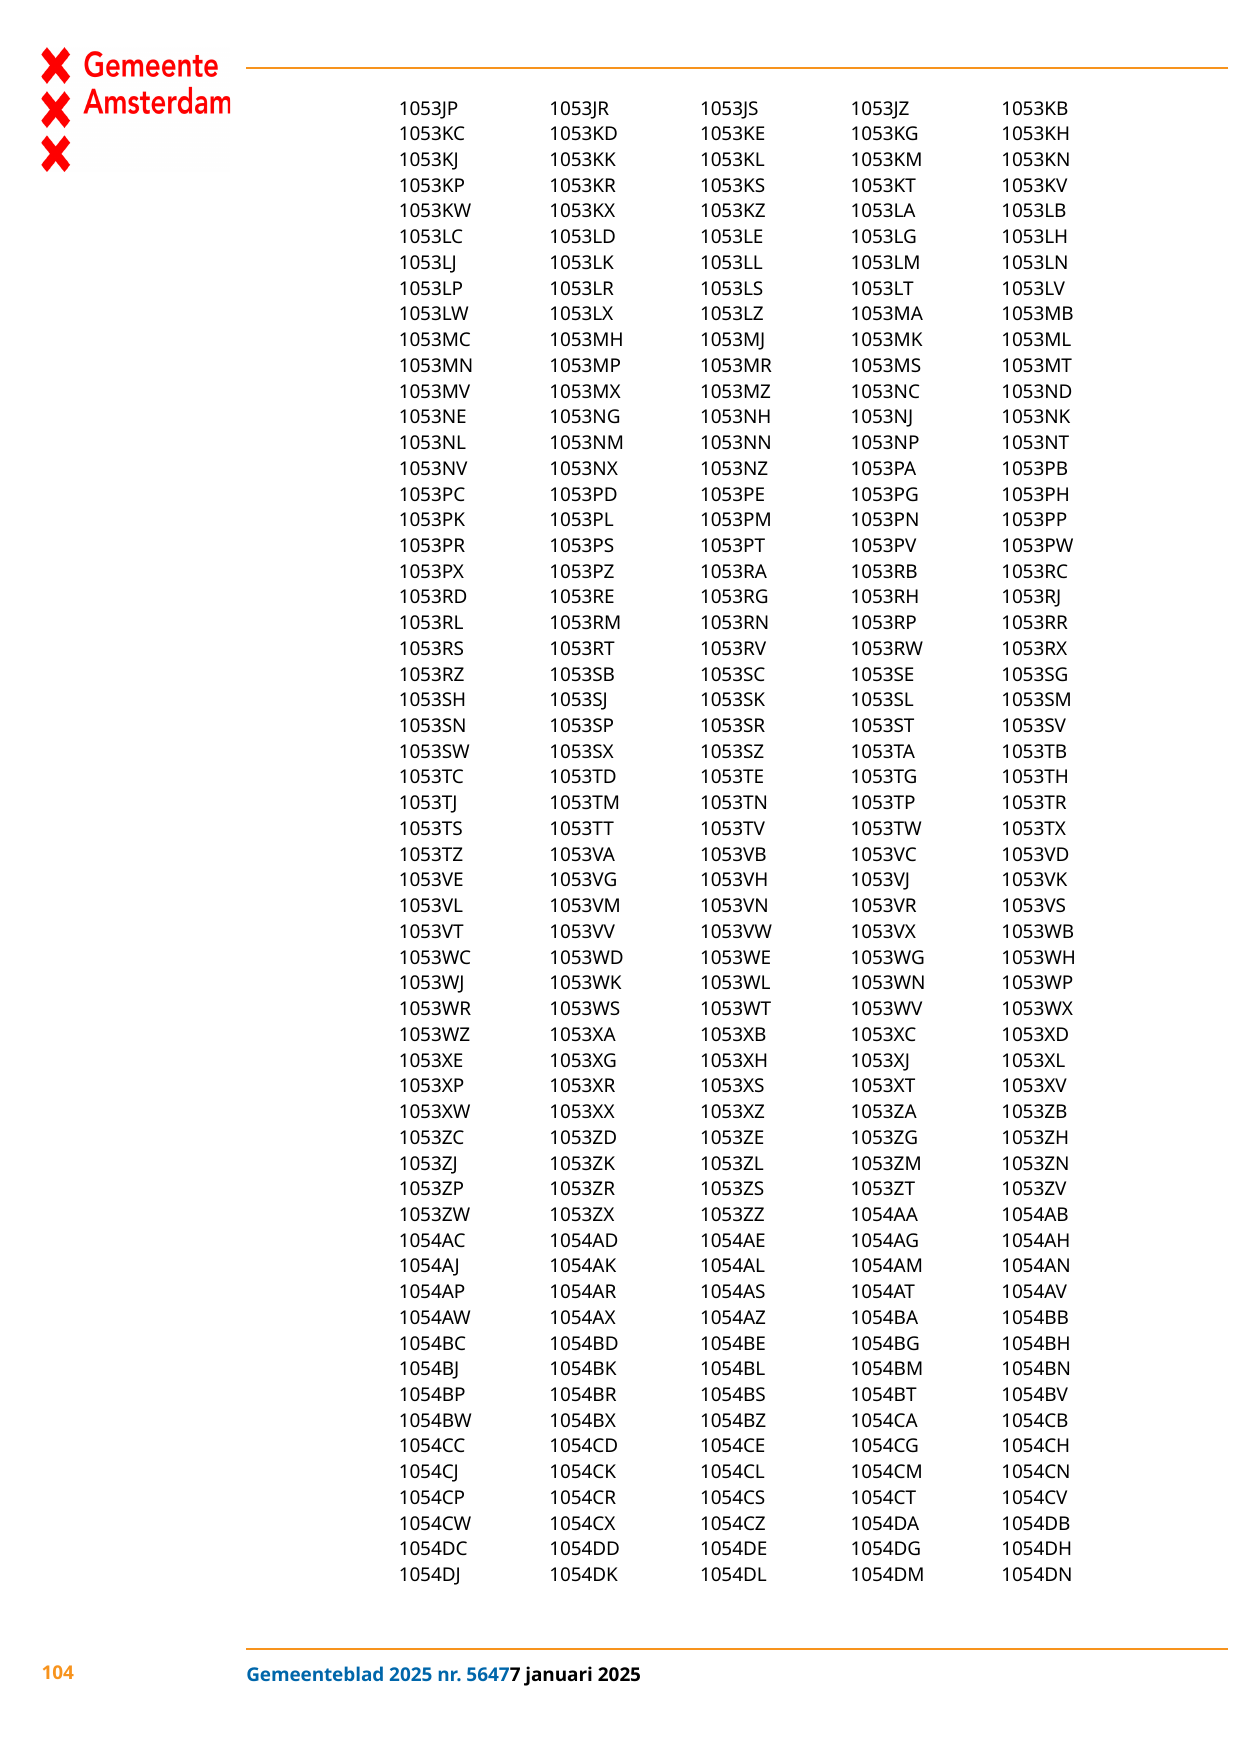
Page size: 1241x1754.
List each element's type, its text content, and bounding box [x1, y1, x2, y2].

table_cell 1053TZ [399, 841, 549, 867]
table_cell 1053MR [700, 352, 850, 378]
table_cell 1054AX [549, 1304, 700, 1330]
table_cell 1053KM [850, 146, 1001, 172]
table_cell 1053XG [549, 1047, 700, 1072]
table_cell 1054BN [1001, 1356, 1152, 1381]
table_cell [248, 121, 398, 146]
table_cell 1053WH [1001, 944, 1152, 969]
table_cell 1053VC [850, 841, 1001, 867]
table_cell 1053PB [1001, 455, 1152, 481]
table_cell 1054CH [1001, 1433, 1152, 1458]
table_cell 1053WS [549, 995, 700, 1021]
table_cell 1053RC [1001, 558, 1152, 584]
table_cell 1053TS [399, 815, 549, 841]
table_cell 1053KV [1001, 172, 1152, 198]
table_cell 1053LE [700, 224, 850, 249]
table_cell 1053WD [549, 944, 700, 969]
table_cell 1054AK [549, 1253, 700, 1278]
table_cell [248, 1356, 398, 1381]
table_cell 1053PA [850, 455, 1001, 481]
table_cell 1053LT [850, 275, 1001, 301]
table_cell [248, 352, 398, 378]
table_cell 1053KR [549, 172, 700, 198]
table_cell 1054AH [1001, 1227, 1152, 1253]
table_cell 1054DB [1001, 1510, 1152, 1536]
table_cell 1053MZ [700, 378, 850, 403]
table_cell 1053LA [850, 198, 1001, 223]
table_cell 1053WX [1001, 995, 1152, 1021]
table_cell 1054AC [399, 1227, 549, 1253]
table_cell 1053WB [1001, 918, 1152, 944]
table_cell 1054CW [399, 1510, 549, 1536]
table_cell 1053LK [549, 249, 700, 275]
table_cell 1054BE [700, 1330, 850, 1356]
table_cell 1053RG [700, 584, 850, 609]
table_cell 1053XR [549, 1073, 700, 1098]
table_cell 1054CL [700, 1459, 850, 1484]
table_cell 1053KX [549, 198, 700, 223]
table_cell 1054AM [850, 1253, 1001, 1278]
table_cell 1053TN [700, 790, 850, 815]
table_cell 1053LH [1001, 224, 1152, 249]
table_cell 1054BA [850, 1304, 1001, 1330]
table_cell [248, 1407, 398, 1433]
table_cell 1053MX [549, 378, 700, 403]
table_cell 1054DA [850, 1510, 1001, 1536]
table_cell 1053KD [549, 121, 700, 146]
picture [41, 47, 231, 172]
table_cell 1053VV [549, 918, 700, 944]
table_cell [248, 584, 398, 609]
table_cell 1053NM [549, 429, 700, 455]
table_cell [248, 1510, 398, 1536]
table_cell 1053RW [850, 635, 1001, 661]
table_cell 1053ZD [549, 1124, 700, 1150]
table_cell [248, 1098, 398, 1124]
table_cell 1053XE [399, 1047, 549, 1072]
table_cell 1053PE [700, 481, 850, 506]
table_cell 1053WL [700, 970, 850, 995]
table_cell [248, 764, 398, 789]
table_cell 1053RR [1001, 609, 1152, 635]
table_cell 1054BW [399, 1407, 549, 1433]
table_cell 1053VD [1001, 841, 1152, 867]
table_cell 1053TA [850, 738, 1001, 764]
table_cell 1053ZZ [700, 1201, 850, 1227]
table_cell 1053LC [399, 224, 549, 249]
table_cell 1054BX [549, 1407, 700, 1433]
table_cell 1053PZ [549, 558, 700, 584]
table_cell 1053KC [399, 121, 549, 146]
table_cell 1053XC [850, 1021, 1001, 1047]
table_cell 1053LP [399, 275, 549, 301]
table_cell 1053VE [399, 867, 549, 892]
table_cell [248, 95, 398, 121]
table_cell 1053MK [850, 326, 1001, 352]
table_cell 1053TC [399, 764, 549, 789]
table_cell 1053RT [549, 635, 700, 661]
table_cell 1053ZL [700, 1150, 850, 1175]
table_cell 1053TB [1001, 738, 1152, 764]
table_cell [248, 224, 398, 249]
table_cell 1054AL [700, 1253, 850, 1278]
table_cell 1053PG [850, 481, 1001, 506]
table_cell 1053LZ [700, 301, 850, 326]
table_cell 1053WT [700, 995, 850, 1021]
table_cell 1053TJ [399, 790, 549, 815]
table_cell 1053SX [549, 738, 700, 764]
table_cell 1053ZR [549, 1175, 700, 1201]
table_cell 1053ZT [850, 1175, 1001, 1201]
table_cell 1053VL [399, 893, 549, 918]
table_cell [248, 970, 398, 995]
table_cell [248, 301, 398, 326]
table_cell 1053XL [1001, 1047, 1152, 1072]
table_cell [248, 558, 398, 584]
table_cell 1054DN [1001, 1561, 1152, 1587]
table_cell 1053LV [1001, 275, 1152, 301]
table_cell [248, 249, 398, 275]
table_cell [248, 790, 398, 815]
table_cell 1053VM [549, 893, 700, 918]
table_cell 1053KH [1001, 121, 1152, 146]
table_cell 1054DE [700, 1536, 850, 1561]
table_cell 1054CM [850, 1459, 1001, 1484]
table_cell 1053ZA [850, 1098, 1001, 1124]
table_cell 1054CX [549, 1510, 700, 1536]
table_cell 1053SR [700, 712, 850, 738]
table_cell 1053MP [549, 352, 700, 378]
table_cell 1053LX [549, 301, 700, 326]
table_cell 1053WG [850, 944, 1001, 969]
table_cell 1054BK [549, 1356, 700, 1381]
table_cell [248, 1175, 398, 1201]
table_cell [248, 738, 398, 764]
table_cell 1053NE [399, 404, 549, 429]
table_cell 1054CZ [700, 1510, 850, 1536]
table_cell 1053RA [700, 558, 850, 584]
table_cell 1053VA [549, 841, 700, 867]
table_cell 1054BM [850, 1356, 1001, 1381]
table_cell 1053WV [850, 995, 1001, 1021]
table_cell 1053RJ [1001, 584, 1152, 609]
table_cell 1053MN [399, 352, 549, 378]
table_cell 1053VH [700, 867, 850, 892]
table_cell 1054CT [850, 1484, 1001, 1510]
table_cell 1053KB [1001, 95, 1152, 121]
table_cell 1053KL [700, 146, 850, 172]
table_cell [248, 455, 398, 481]
table_cell 1053PT [700, 532, 850, 558]
table_cell [248, 1433, 398, 1458]
table_cell 1053VB [700, 841, 850, 867]
table_cell 1053WK [549, 970, 700, 995]
table_cell [248, 841, 398, 867]
table_cell 1053JP [399, 95, 549, 121]
table_cell 1053PH [1001, 481, 1152, 506]
table_cell [248, 1227, 398, 1253]
table_cell [248, 172, 398, 198]
table_cell 1054BR [549, 1381, 700, 1407]
table_cell 1054BP [399, 1381, 549, 1407]
table_cell 1054BS [700, 1381, 850, 1407]
table_cell 1053PV [850, 532, 1001, 558]
table_cell 1053LN [1001, 249, 1152, 275]
table_cell 1053ZW [399, 1201, 549, 1227]
table_cell 1053VG [549, 867, 700, 892]
table_cell 1053SL [850, 687, 1001, 712]
table_cell 1053RP [850, 609, 1001, 635]
table_cell 1053PW [1001, 532, 1152, 558]
table_cell 1053WJ [399, 970, 549, 995]
table_cell 1053JR [549, 95, 700, 121]
table_cell 1053KE [700, 121, 850, 146]
table_cell 1053ZN [1001, 1150, 1152, 1175]
table_cell [248, 198, 398, 223]
table_cell 1053RV [700, 635, 850, 661]
table_cell 1054CS [700, 1484, 850, 1510]
table_cell 1053NV [399, 455, 549, 481]
table_cell 1053ST [850, 712, 1001, 738]
table_cell 1053WZ [399, 1021, 549, 1047]
table_cell 1053PK [399, 506, 549, 532]
table_cell [248, 481, 398, 506]
table_cell 1053ZJ [399, 1150, 549, 1175]
table_cell 1053WP [1001, 970, 1152, 995]
table_cell [248, 687, 398, 712]
table_cell [248, 609, 398, 635]
table_cell 1053ZV [1001, 1175, 1152, 1201]
table_cell 1054DK [549, 1561, 700, 1587]
table_cell [248, 635, 398, 661]
table_cell 1053SP [549, 712, 700, 738]
table_cell 1053TD [549, 764, 700, 789]
table_cell [248, 995, 398, 1021]
table_cell 1053PM [700, 506, 850, 532]
table_cell 1053SW [399, 738, 549, 764]
table_cell 1053TH [1001, 764, 1152, 789]
table_cell [248, 275, 398, 301]
table_cell 1053LS [700, 275, 850, 301]
table_cell 1053XB [700, 1021, 850, 1047]
table_cell [248, 506, 398, 532]
table_cell 1053MJ [700, 326, 850, 352]
table_cell 1053RM [549, 609, 700, 635]
table_cell 1053ZP [399, 1175, 549, 1201]
table_cell 1053NH [700, 404, 850, 429]
table_cell 1053ND [1001, 378, 1152, 403]
table_cell 1053WN [850, 970, 1001, 995]
table_cell [248, 944, 398, 969]
table_cell 1053TM [549, 790, 700, 815]
table_cell 1054AA [850, 1201, 1001, 1227]
table_cell 1053VT [399, 918, 549, 944]
table_cell 1054BT [850, 1381, 1001, 1407]
table_cell 1053PR [399, 532, 549, 558]
table_cell 1053PP [1001, 506, 1152, 532]
table_cell 1053XJ [850, 1047, 1001, 1072]
table_cell [248, 404, 398, 429]
table_cell 1053XW [399, 1098, 549, 1124]
table_cell 1053MT [1001, 352, 1152, 378]
table_cell 1053VJ [850, 867, 1001, 892]
table_cell 1054DC [399, 1536, 549, 1561]
table_cell 1054DJ [399, 1561, 549, 1587]
table_cell [248, 712, 398, 738]
table_cell [248, 1150, 398, 1175]
table_cell 1054AD [549, 1227, 700, 1253]
table_cell 1053NT [1001, 429, 1152, 455]
table_cell 1053KK [549, 146, 700, 172]
table_cell 1054BZ [700, 1407, 850, 1433]
table_cell 1053LD [549, 224, 700, 249]
table_cell 1053TW [850, 815, 1001, 841]
table_cell 1053SK [700, 687, 850, 712]
table_cell 1054CC [399, 1433, 549, 1458]
table_cell 1053SE [850, 661, 1001, 687]
table_cell [248, 1047, 398, 1072]
table_cell 1053KW [399, 198, 549, 223]
table_cell 1053ZB [1001, 1098, 1152, 1124]
table_cell 1053LR [549, 275, 700, 301]
table_cell [248, 867, 398, 892]
table_cell 1053MS [850, 352, 1001, 378]
table_cell [248, 326, 398, 352]
table_cell 1053RS [399, 635, 549, 661]
table_cell 1053PN [850, 506, 1001, 532]
table_cell 1054CA [850, 1407, 1001, 1433]
table_cell 1053LG [850, 224, 1001, 249]
table_cell 1053MH [549, 326, 700, 352]
table_cell 1053WC [399, 944, 549, 969]
table_cell 1053VK [1001, 867, 1152, 892]
table_cell 1053XZ [700, 1098, 850, 1124]
table_cell [248, 1073, 398, 1098]
table_cell 1053TT [549, 815, 700, 841]
table_cell [248, 1124, 398, 1150]
table_cell 1054CE [700, 1433, 850, 1458]
table_cell [248, 1253, 398, 1278]
table_cell 1053XP [399, 1073, 549, 1098]
table_cell 1053SV [1001, 712, 1152, 738]
table_cell [248, 1381, 398, 1407]
table_cell 1053TR [1001, 790, 1152, 815]
table_cell 1054DL [700, 1561, 850, 1587]
table_cell 1053ZE [700, 1124, 850, 1150]
table_cell 1053LW [399, 301, 549, 326]
table_cell 1053JZ [850, 95, 1001, 121]
table_cell 1053RZ [399, 661, 549, 687]
table_cell [248, 532, 398, 558]
table_cell 1053KJ [399, 146, 549, 172]
table_cell 1053NL [399, 429, 549, 455]
table_cell [248, 661, 398, 687]
table_cell 1053LL [700, 249, 850, 275]
table_cell 1053ZH [1001, 1124, 1152, 1150]
table_cell 1054BH [1001, 1330, 1152, 1356]
table_cell 1054AE [700, 1227, 850, 1253]
table_cell 1054AV [1001, 1278, 1152, 1304]
table_cell [248, 378, 398, 403]
table_cell 1053RE [549, 584, 700, 609]
table_cell [248, 815, 398, 841]
table_cell [248, 146, 398, 172]
table_cell [248, 893, 398, 918]
table_cell 1054CG [850, 1433, 1001, 1458]
table_cell 1054DD [549, 1536, 700, 1561]
table_cell 1053LJ [399, 249, 549, 275]
table_cell 1053RB [850, 558, 1001, 584]
table_cell 1053ML [1001, 326, 1152, 352]
table_cell 1053MA [850, 301, 1001, 326]
table_cell [248, 1021, 398, 1047]
table_cell 1053NG [549, 404, 700, 429]
table_cell 1054CD [549, 1433, 700, 1458]
table_cell 1053RN [700, 609, 850, 635]
table_cell [248, 918, 398, 944]
table_cell 1054CV [1001, 1484, 1152, 1510]
table_cell 1053XT [850, 1073, 1001, 1098]
table_cell 1054BB [1001, 1304, 1152, 1330]
table_cell 1054AP [399, 1278, 549, 1304]
table_cell 1053SH [399, 687, 549, 712]
table_cell 1054AT [850, 1278, 1001, 1304]
table_cell 1053WR [399, 995, 549, 1021]
table_cell 1053JS [700, 95, 850, 121]
table_cell 1053RX [1001, 635, 1152, 661]
table_cell 1053LM [850, 249, 1001, 275]
table_cell [248, 1561, 398, 1587]
table_cell 1053NN [700, 429, 850, 455]
table_cell [248, 1536, 398, 1561]
table_cell 1053VS [1001, 893, 1152, 918]
table_cell 1053VW [700, 918, 850, 944]
table_cell 1053PC [399, 481, 549, 506]
table_cell 1053NJ [850, 404, 1001, 429]
table_cell 1053VR [850, 893, 1001, 918]
table_cell 1054AS [700, 1278, 850, 1304]
table_cell 1053TG [850, 764, 1001, 789]
table_cell 1053VX [850, 918, 1001, 944]
table_cell 1053RL [399, 609, 549, 635]
table_cell 1054AN [1001, 1253, 1152, 1278]
table_cell 1053MV [399, 378, 549, 403]
table_cell 1053NP [850, 429, 1001, 455]
table_cell 1053SJ [549, 687, 700, 712]
table_cell [248, 429, 398, 455]
table_cell 1054BL [700, 1356, 850, 1381]
table_cell 1053SM [1001, 687, 1152, 712]
table_cell 1053NC [850, 378, 1001, 403]
table_cell [248, 1330, 398, 1356]
table_cell 1054BG [850, 1330, 1001, 1356]
table_cell 1053PL [549, 506, 700, 532]
table_cell 1053RH [850, 584, 1001, 609]
table_cell 1053KS [700, 172, 850, 198]
table_cell 1053TP [850, 790, 1001, 815]
table_cell 1053PD [549, 481, 700, 506]
table_cell 1053KZ [700, 198, 850, 223]
table_cell 1054CB [1001, 1407, 1152, 1433]
table_cell 1053ZG [850, 1124, 1001, 1150]
table_cell 1054CR [549, 1484, 700, 1510]
table_cell 1054CJ [399, 1459, 549, 1484]
table_cell 1054AG [850, 1227, 1001, 1253]
table_cell 1053NZ [700, 455, 850, 481]
table_cell 1053RD [399, 584, 549, 609]
table_cell 1053SN [399, 712, 549, 738]
table_cell 1053ZS [700, 1175, 850, 1201]
table_cell 1054AB [1001, 1201, 1152, 1227]
table_cell [248, 1304, 398, 1330]
table_cell 1053TV [700, 815, 850, 841]
table_cell 1053NX [549, 455, 700, 481]
table_cell [248, 1201, 398, 1227]
table_cell 1054DM [850, 1561, 1001, 1587]
table_cell 1053XA [549, 1021, 700, 1047]
table_cell 1053VN [700, 893, 850, 918]
table_cell 1054DG [850, 1536, 1001, 1561]
table_cell 1053KG [850, 121, 1001, 146]
table_cell 1053MB [1001, 301, 1152, 326]
table_cell 1053TX [1001, 815, 1152, 841]
table_cell 1053SZ [700, 738, 850, 764]
table_cell 1053XD [1001, 1021, 1152, 1047]
table_cell 1054BD [549, 1330, 700, 1356]
table_cell 1053TE [700, 764, 850, 789]
table_cell 1053PX [399, 558, 549, 584]
table_cell 1054AW [399, 1304, 549, 1330]
table_cell 1054DH [1001, 1536, 1152, 1561]
table_cell 1054CP [399, 1484, 549, 1510]
table_cell 1053XH [700, 1047, 850, 1072]
table_cell 1053ZK [549, 1150, 700, 1175]
table_cell 1054CK [549, 1459, 700, 1484]
table_cell 1053SB [549, 661, 700, 687]
table_cell 1053MC [399, 326, 549, 352]
table_cell 1053ZX [549, 1201, 700, 1227]
table_cell 1053KT [850, 172, 1001, 198]
table_cell 1053KP [399, 172, 549, 198]
table_cell 1053KN [1001, 146, 1152, 172]
table_cell 1054AR [549, 1278, 700, 1304]
table_cell 1053ZM [850, 1150, 1001, 1175]
table_cell 1053XX [549, 1098, 700, 1124]
table_cell 1053PS [549, 532, 700, 558]
table_cell 1054AJ [399, 1253, 549, 1278]
table_cell 1053WE [700, 944, 850, 969]
table_cell 1053SC [700, 661, 850, 687]
table_cell [248, 1484, 398, 1510]
table_cell 1053XV [1001, 1073, 1152, 1098]
table_cell 1054BC [399, 1330, 549, 1356]
table_cell 1053XS [700, 1073, 850, 1098]
table_cell 1053NK [1001, 404, 1152, 429]
table_cell [248, 1278, 398, 1304]
table_cell 1054BJ [399, 1356, 549, 1381]
table_cell [248, 1459, 398, 1484]
table_cell 1053LB [1001, 198, 1152, 223]
table_cell 1054AZ [700, 1304, 850, 1330]
table_cell 1054CN [1001, 1459, 1152, 1484]
table_cell 1053ZC [399, 1124, 549, 1150]
table_cell 1054BV [1001, 1381, 1152, 1407]
table_cell 1053SG [1001, 661, 1152, 687]
